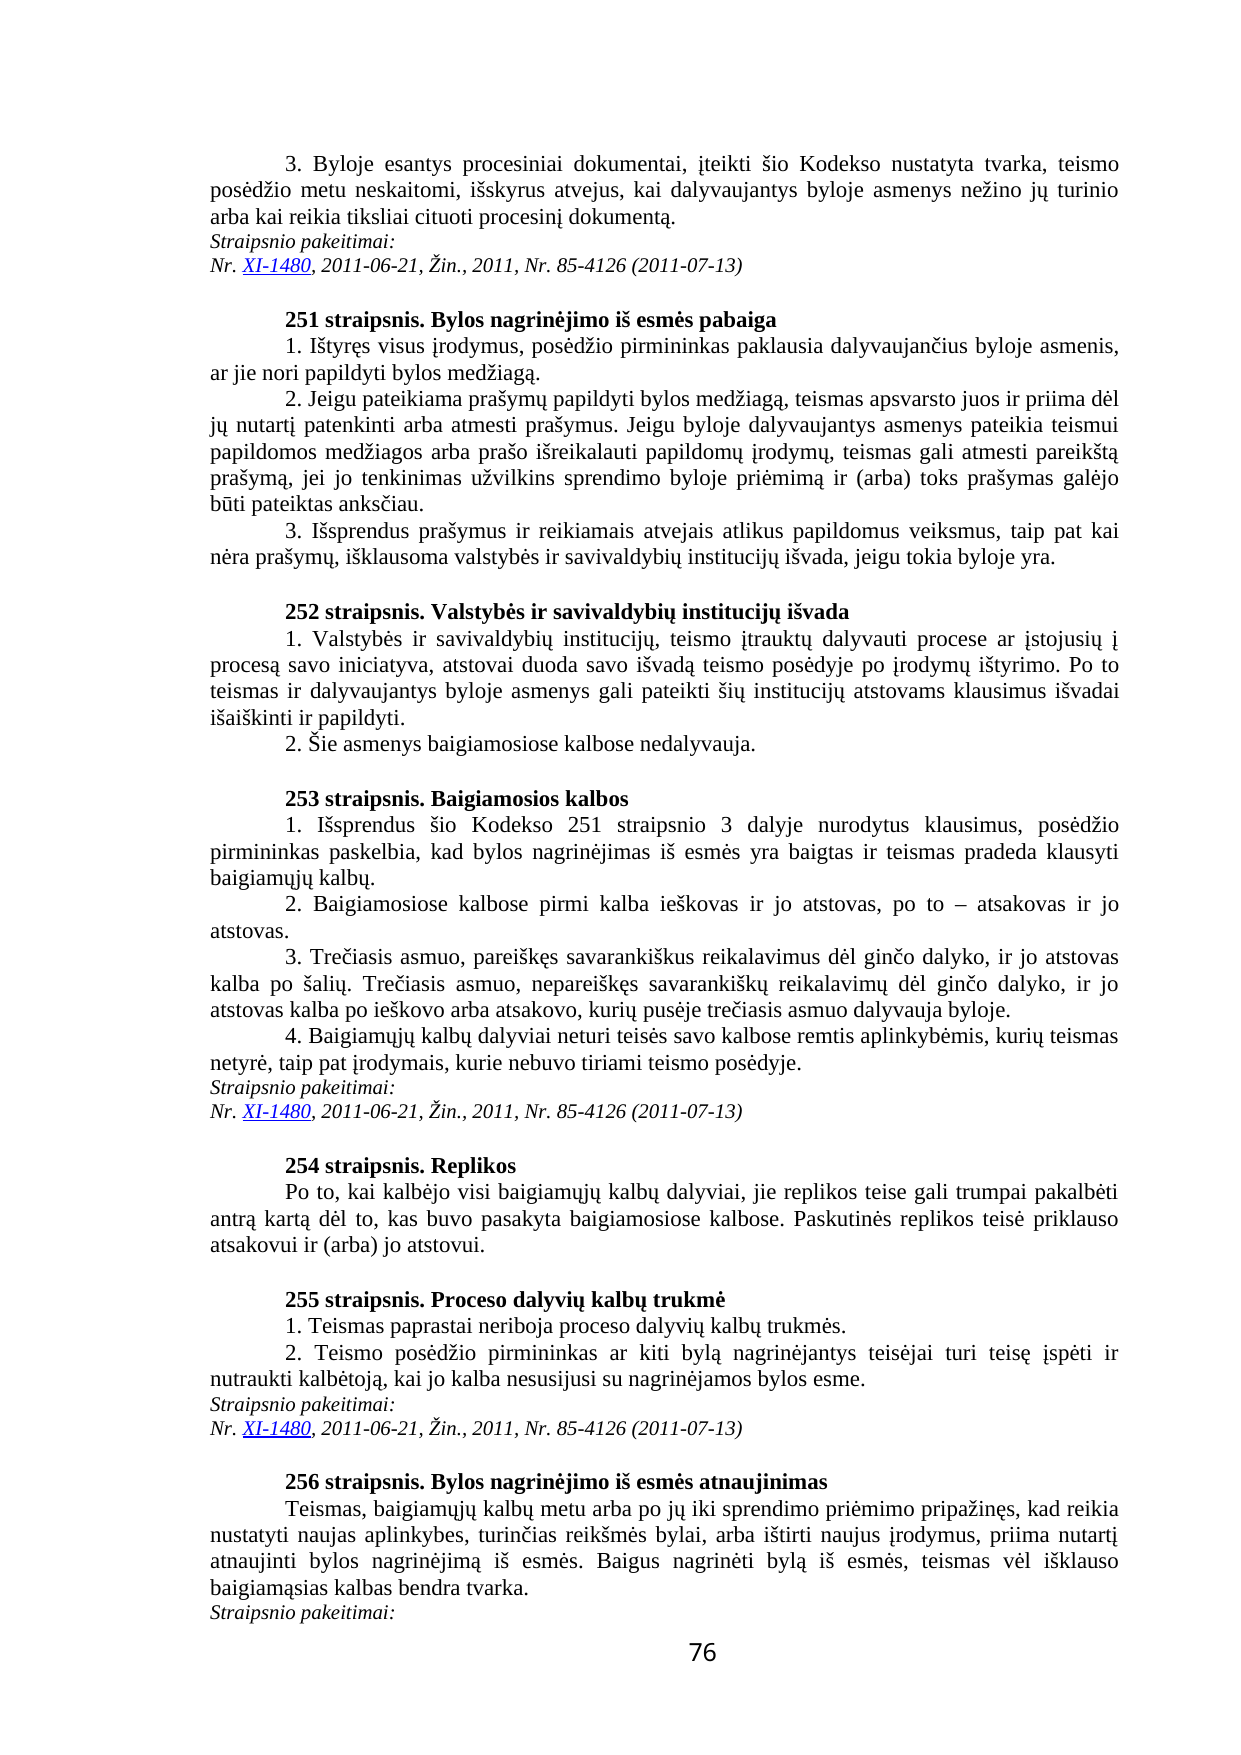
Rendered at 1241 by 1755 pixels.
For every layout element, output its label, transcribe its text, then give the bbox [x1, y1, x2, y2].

text Nr. XI-1480, 2011-06-21, Žin., 2011, Nr. 85-4126 (2011-07-13) [210, 1099, 1120, 1123]
text Straipsnio pakeitimai: [210, 229, 1120, 253]
text 2. Jeigu pateikiama prašymų papildyti bylos medžiagą, teismas apsvarsto juos ir priima dėl jų nutartį patenkinti arba atmesti prašymus. Jeigu byloje dalyvaujantys asmenys pateikia teismui papildomos medžiagos arba prašo išreikalauti papildomų įrodymų, teismas gali atmesti pareikštą prašymą, jei jo tenkinimas užvilkins sprendimo byloje priėmimą ir (arba) toks prašymas galėjo būti pateiktas anksčiau. [210, 385, 1120, 517]
text Straipsnio pakeitimai: [210, 1075, 1120, 1099]
text Nr. XI-1480, 2011-06-21, Žin., 2011, Nr. 85-4126 (2011-07-13) [210, 1416, 1120, 1439]
text 1. Valstybės ir savivaldybių institucijų, teismo įtrauktų dalyvauti procese ar įstojusių į procesą savo iniciatyva, atstovai duoda savo išvadą teismo posėdyje po įrodymų ištyrimo. Po to teismas ir dalyvaujantys byloje asmenys gali pateikti šių institucijų atstovams klausimus išvadai išaiškinti ir papildyti. [210, 624, 1120, 730]
text 253 straipsnis. Baigiamosios kalbos [210, 785, 1120, 811]
text 1. Išsprendus šio Kodekso 251 straipsnio 3 dalyje nurodytus klausimus, posėdžio pirmininkas paskelbia, kad bylos nagrinėjimas iš esmės yra baigtas ir teismas pradeda klausyti baigiamųjų kalbų. [210, 811, 1120, 891]
text Nr. XI-1480, 2011-06-21, Žin., 2011, Nr. 85-4126 (2011-07-13) [210, 253, 1120, 277]
text Po to, kai kalbėjo visi baigiamųjų kalbų dalyviai, jie replikos teise gali trumpai pakalbėti antrą kartą dėl to, kas buvo pasakyta baigiamosiose kalbose. Paskutinės replikos teisė priklauso atsakovui ir (arba) jo atstovui. [210, 1178, 1120, 1257]
text 2. Baigiamosiose kalbose pirmi kalba ieškovas ir jo atstovas, po to – atsakovas ir jo atstovas. [210, 891, 1120, 943]
text 254 straipsnis. Replikos [210, 1152, 1120, 1178]
text 251 straipsnis. Bylos nagrinėjimo iš esmės pabaiga [210, 306, 1120, 332]
text 2. Šie asmenys baigiamosiose kalbose nedalyvauja. [210, 730, 1120, 756]
text 3. Trečiasis asmuo, pareiškęs savarankiškus reikalavimus dėl ginčo dalyko, ir jo atstovas kalba po šalių. Trečiasis asmuo, nepareiškęs savarankiškų reikalavimų dėl ginčo dalyko, ir jo atstovas kalba po ieškovo arba atsakovo, kurių pusėje trečiasis asmuo dalyvauja byloje. [210, 943, 1120, 1022]
text Teismas, baigiamųjų kalbų metu arba po jų iki sprendimo priėmimo pripažinęs, kad reikia nustatyti naujas aplinkybes, turinčias reikšmės bylai, arba ištirti naujus įrodymus, priima nutartį atnaujinti bylos nagrinėjimą iš esmės. Baigus nagrinėti bylą iš esmės, teismas vėl išklauso baigiamąsias kalbas bendra tvarka. [210, 1495, 1120, 1600]
text Straipsnio pakeitimai: [210, 1600, 1120, 1624]
text 256 straipsnis. Bylos nagrinėjimo iš esmės atnaujinimas [210, 1468, 1120, 1495]
text 1. Teismas paprastai neriboja proceso dalyvių kalbų trukmės. [210, 1312, 1120, 1339]
text 3. Byloje esantys procesiniai dokumentai, įteikti šio Kodekso nustatyta tvarka, teismo posėdžio metu neskaitomi, išskyrus atvejus, kai dalyvaujantys byloje asmenys nežino jų turinio arba kai reikia tiksliai cituoti procesinį dokumentą. [210, 150, 1120, 229]
text 252 straipsnis. Valstybės ir savivaldybių institucijų išvada [210, 598, 1120, 624]
text 2. Teismo posėdžio pirmininkas ar kiti bylą nagrinėjantys teisėjai turi teisę įspėti ir nutraukti kalbėtoją, kai jo kalba nesusijusi su nagrinėjamos bylos esme. [210, 1339, 1120, 1391]
text Straipsnio pakeitimai: [210, 1391, 1120, 1416]
text 255 straipsnis. Proceso dalyvių kalbų trukmė [210, 1286, 1120, 1312]
text 1. Ištyręs visus įrodymus, posėdžio pirmininkas paklausia dalyvaujančius byloje asmenis, ar jie nori papildyti bylos medžiagą. [210, 332, 1120, 385]
text 4. Baigiamųjų kalbų dalyviai neturi teisės savo kalbose remtis aplinkybėmis, kurių teismas netyrė, taip pat įrodymais, kurie nebuvo tiriami teismo posėdyje. [210, 1022, 1120, 1075]
text 3. Išsprendus prašymus ir reikiamais atvejais atlikus papildomus veiksmus, taip pat kai nėra prašymų, išklausoma valstybės ir savivaldybių institucijų išvada, jeigu tokia byloje yra. [210, 517, 1120, 569]
